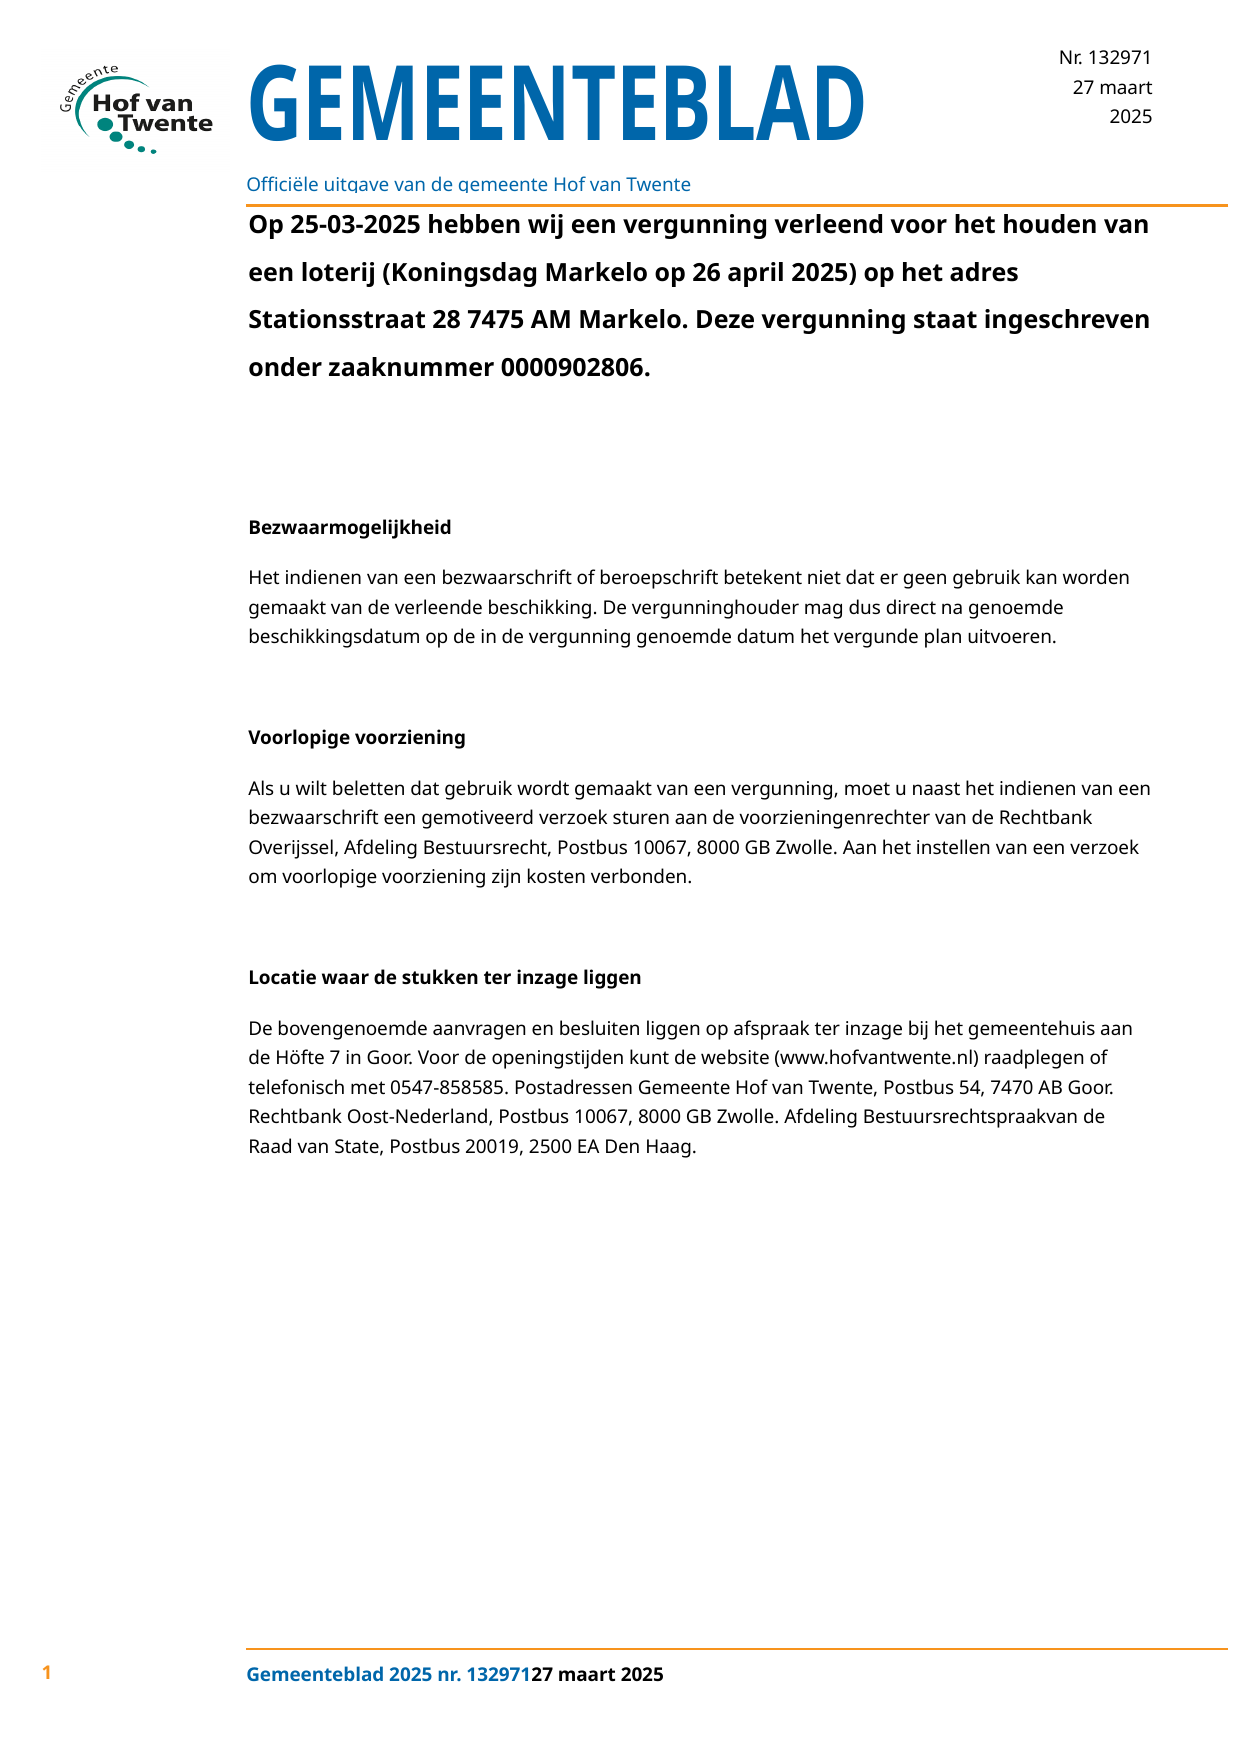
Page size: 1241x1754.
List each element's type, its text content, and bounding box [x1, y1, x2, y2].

text Bezwaarmogelijkheid [248, 514, 1152, 540]
picture [41, 47, 231, 172]
text Als u wilt beletten dat gebruik wordt gemaakt van een vergunning, moet u naast het indienen van een bezwaarschrift een gemotiveerd verzoek sturen aan de voorzieningenrechter van de Rechtbank Overijssel, Afdeling Bestuursrecht, Postbus 10067, 8000 GB Zwolle. Aan het instellen van een verzoek om voorlopige voorziening zijn kosten verbonden. [248, 775, 1152, 889]
text Op 25-03-2025 hebben wij een vergunning verleend voor het houden van een loterij (Koningsdag Markelo op 26 april 2025) op het adres Stationsstraat 28 7475 AM Markelo. Deze vergunning staat ingeschreven onder zaaknummer 0000902806. [248, 207, 1152, 384]
text De bovengenoemde aanvragen en besluiten liggen op afspraak ter inzage bij het gemeentehuis aan de Höfte 7 in Goor. Voor de openingstijden kunt de website (www.hofvantwente.nl) raadplegen of telefonisch met 0547-858585. Postadressen Gemeente Hof van Twente, Postbus 54, 7470 AB Goor. Rechtbank Oost-Nederland, Postbus 10067, 8000 GB Zwolle. Afdeling Bestuursrechtspraakvan de Raad van State, Postbus 20019, 2500 EA Den Haag. [248, 1015, 1152, 1159]
text Voorlopige voorziening [248, 724, 1152, 750]
text Het indienen van een bezwaarschrift of beroepschrift betekent niet dat er geen gebruik kan worden gemaakt van de verleende beschikking. De vergunninghouder mag dus direct na genoemde beschikkingsdatum op de in de vergunning genoemde datum het vergunde plan uitvoeren. [248, 564, 1152, 649]
text Locatie waar de stukken ter inzage liggen [248, 964, 1152, 990]
